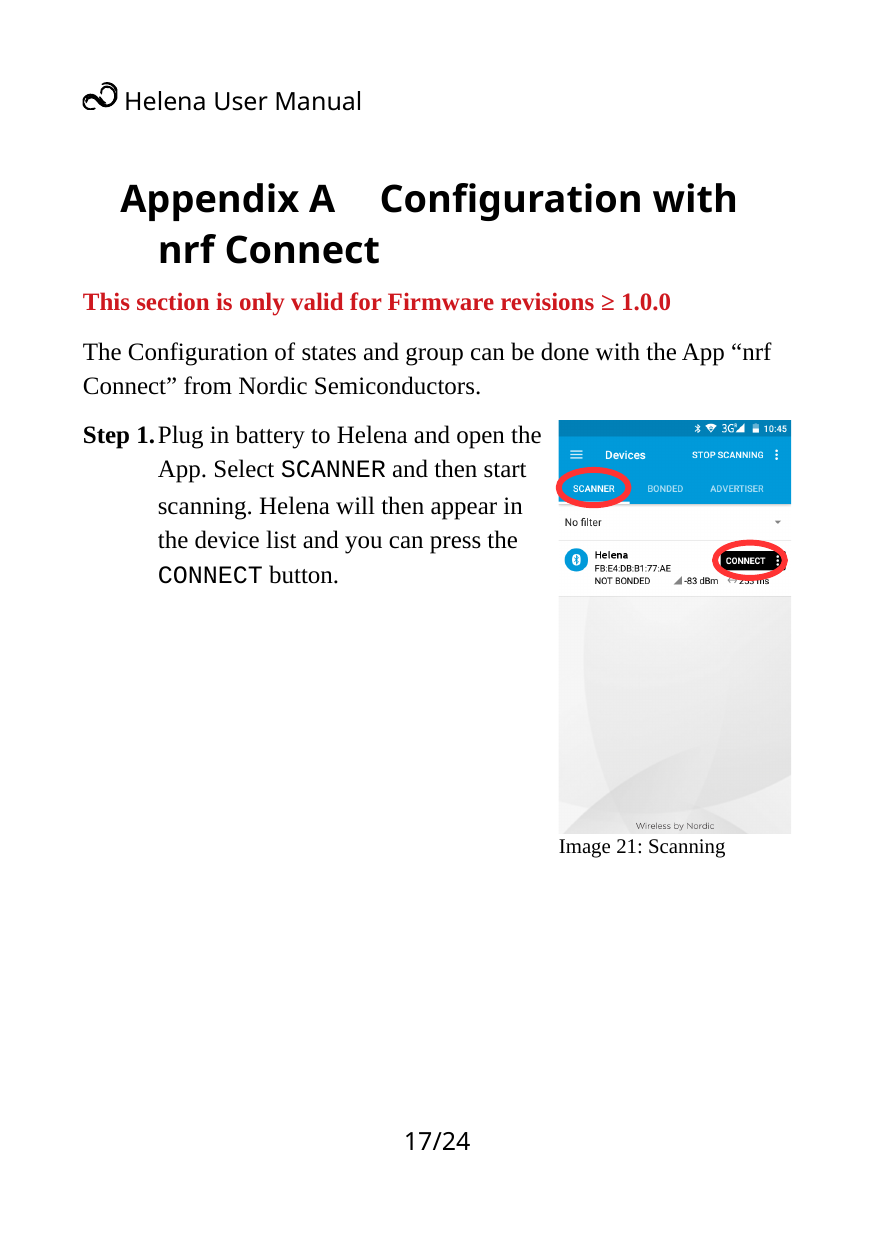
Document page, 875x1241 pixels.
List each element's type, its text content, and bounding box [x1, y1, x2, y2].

picture [595, 486, 605, 491]
picture [753, 424, 758, 432]
list Plug in battery to Helena and open the App. Select SCANNER and then start scanning. Helena will then appear in the device list and you can press the CONNECT button. [83, 420, 559, 858]
text This section is only valid for Firmware revisions ≥ 1.0.0 [83, 287, 791, 316]
picture [737, 426, 744, 432]
picture [558, 502, 792, 834]
list Image 21: Scanning [559, 834, 791, 858]
text The Configuration of states and group can be done with the App “nrf Connect” from Nordic Semiconductors. [83, 337, 791, 400]
subtitle Configuration with nrf Connect [120, 172, 791, 275]
